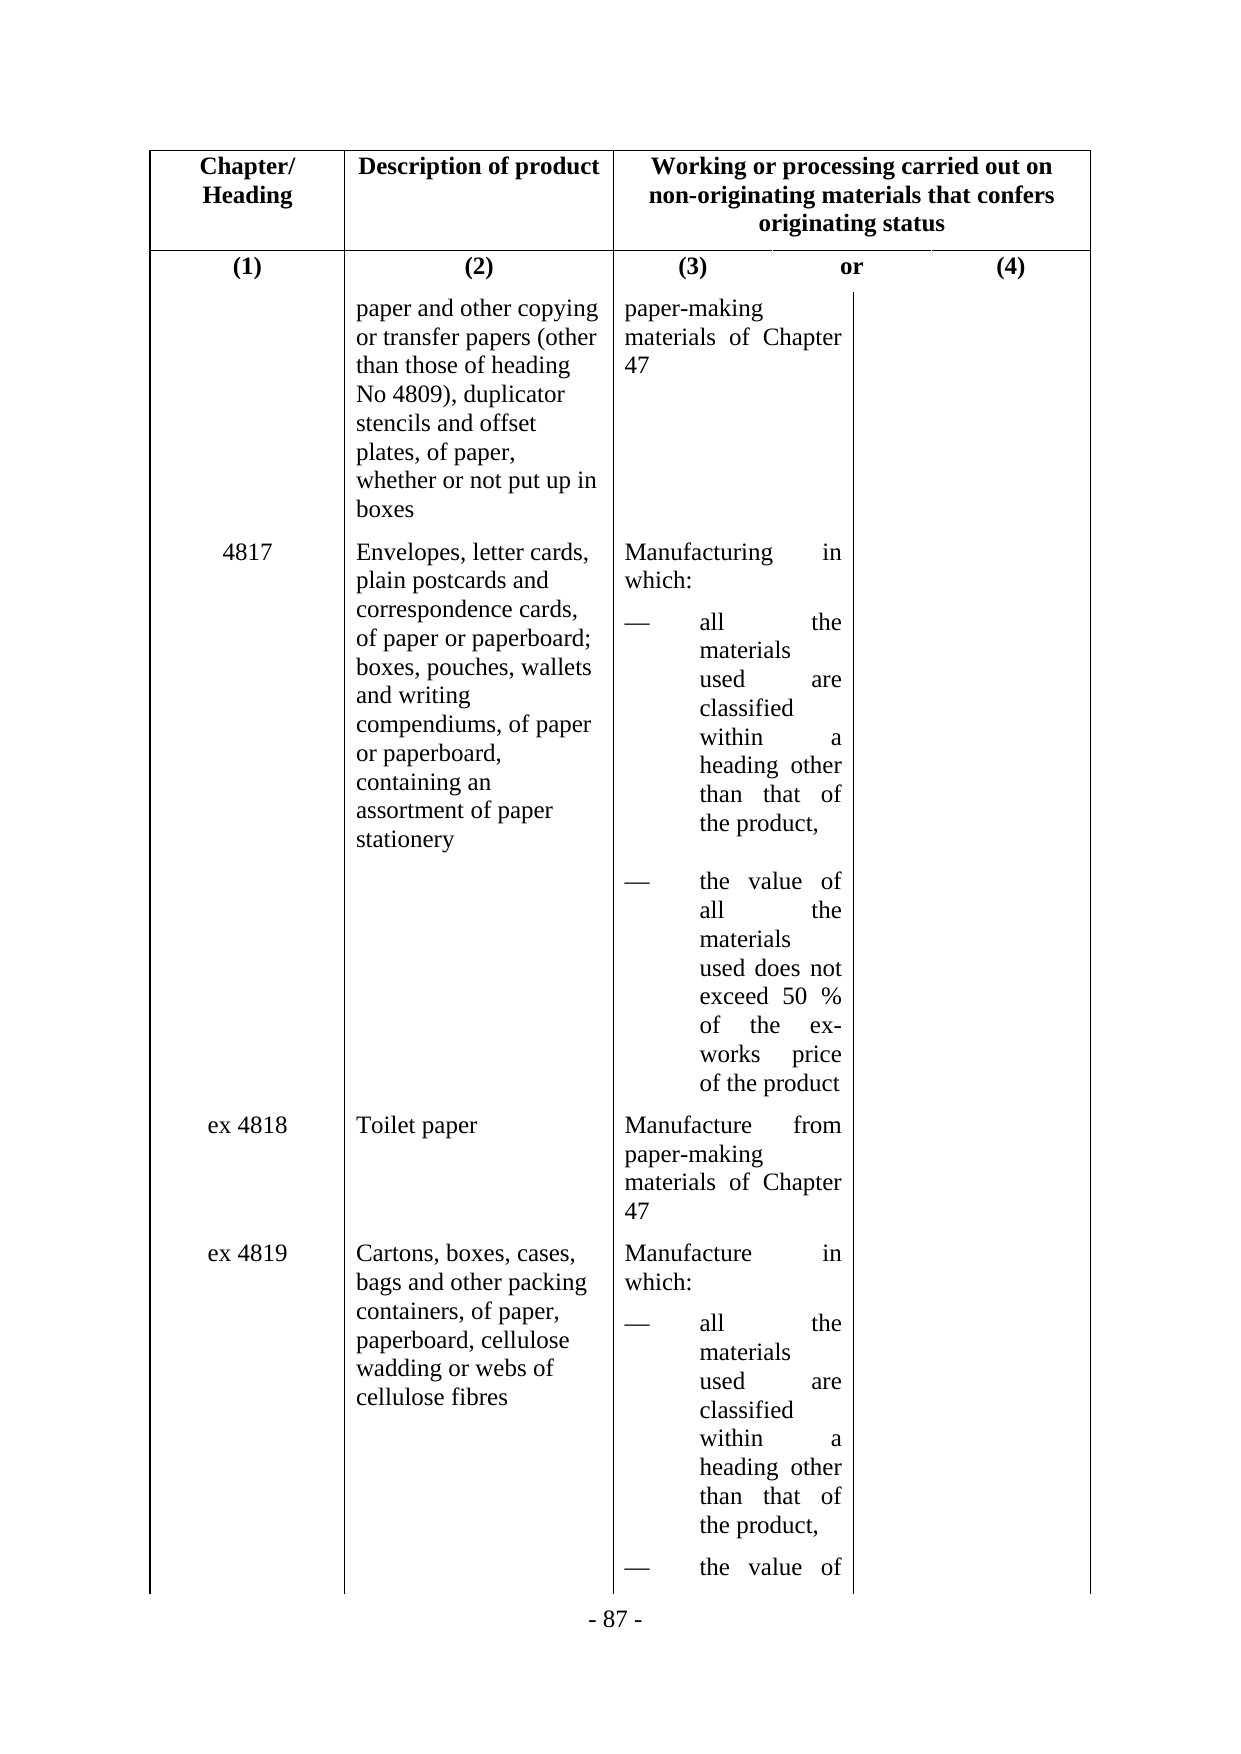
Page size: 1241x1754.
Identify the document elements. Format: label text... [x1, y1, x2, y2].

table_header Description of product [345, 151, 613, 250]
table_cell Manufacturing in which: — all the materials used are classified within a heading other than that of the product, [614, 537, 853, 865]
table_cell — the value of [614, 1552, 853, 1593]
table_cell 4817 [151, 537, 344, 865]
table_cell (1) [151, 251, 344, 292]
table_cell [345, 1552, 613, 1593]
table_cell (3) [614, 251, 772, 292]
table_cell [854, 1110, 1090, 1237]
table_cell Toilet paper [345, 1110, 613, 1237]
table_cell [854, 1239, 1090, 1551]
table_cell [151, 293, 344, 536]
table_cell (4) [932, 251, 1090, 292]
table_cell paper-making materials of Chapter 47 [614, 293, 853, 536]
table_cell — the value of all the materials used does not exceed 50 % of the ex-works price of the product [614, 866, 853, 1109]
table_cell (2) [345, 251, 613, 292]
table_cell [854, 866, 1090, 1109]
table_header Chapter/Heading [151, 151, 344, 250]
table_cell [151, 1552, 344, 1593]
table_cell or [773, 251, 931, 292]
table_cell [345, 866, 613, 1109]
table_cell ex 4818 [151, 1110, 344, 1237]
table_cell ex 4819 [151, 1239, 344, 1551]
table_header Working or processing carried out on non-originating materials that confers originating status [614, 151, 1090, 250]
table_cell Manufacture from paper-making materials of Chapter 47 [614, 1110, 853, 1237]
table_cell Manufacture in which: — all the materials used are classified within a heading other than that of the product, [614, 1239, 853, 1551]
table_cell [854, 293, 1090, 536]
table_cell [151, 866, 344, 1109]
table_cell Envelopes, letter cards, plain postcards and correspondence cards, of paper or paperboard; boxes, pouches, wallets and writing compendiums, of paper or paperboard, containing an assortment of paper stationery [345, 537, 613, 865]
table_cell [854, 1552, 1090, 1593]
table_cell Cartons, boxes, cases, bags and other packing containers, of paper, paperboard, cellulose wadding or webs of cellulose fibres [345, 1239, 613, 1551]
table_cell [854, 537, 1090, 865]
table_cell paper and other copying or transfer papers (other than those of heading No 4809), duplicator stencils and offset plates, of paper, whether or not put up in boxes [345, 293, 613, 536]
